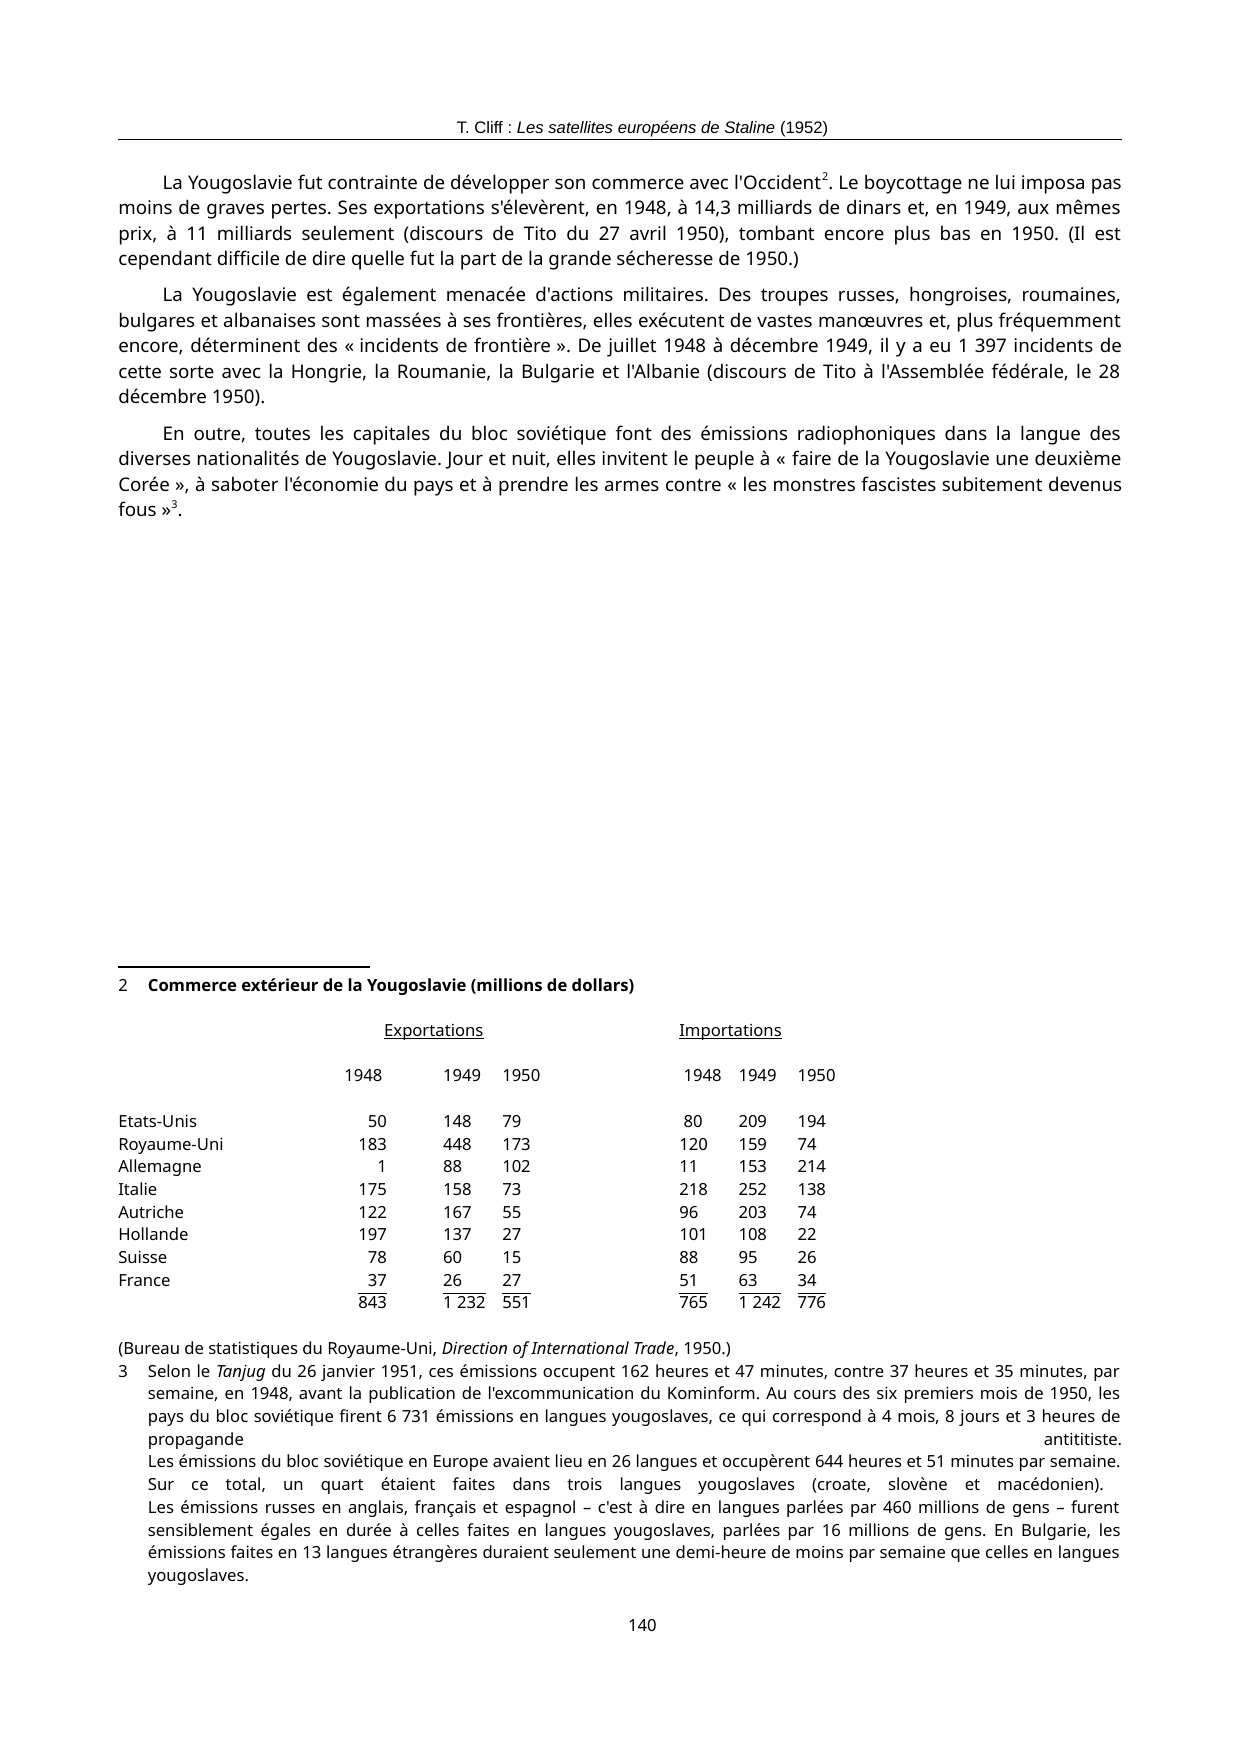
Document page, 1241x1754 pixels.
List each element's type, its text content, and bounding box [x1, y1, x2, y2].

text (Bureau de statistiques du Royaume-Uni, Direction of International Trade, 1950.) [118, 1336, 1122, 1359]
text Autriche 122 167 55 96 203 74 [118, 1200, 1122, 1223]
text Allemagne 1 88 102 11 153 214 [118, 1155, 1122, 1177]
text France 37 26 27 51 63 34 [118, 1268, 1122, 1291]
text 1948 1949 1950 1948 1949 1950 [118, 1064, 1122, 1087]
text Selon le Tanjug du 26 janvier 1951, ces émissions occupent 162 heures et 47 minutes, contre 37 heures et 35 minutes, par semaine, en 1948, avant la publication de l'excommunication du Kominform. Au cours des six premiers mois de 1950, les pays du bloc soviétique firent 6 731 émissions en langues yougoslaves, ce qui correspond à 4 mois, 8 jours et 3 heures de propagande antititiste. Les émissions du bloc soviétique en Europe avaient lieu en 26 langues et occupèrent 644 heures et 51 minutes par semaine. Sur ce total, un quart étaient faites dans trois langues yougoslaves (croate, slovène et macédonien). Les émissions russes en anglais, français et espagnol – c'est à dire en langues parlées par 460 millions de gens – furent sensiblement égales en durée à celles faites en langues yougoslaves, parlées par 16 millions de gens. En Bulgarie, les émissions faites en 13 langues étrangères duraient seulement une demi-heure de moins par semaine que celles en langues yougoslaves. [118, 1359, 1122, 1586]
text 843 1 232 551 765 1 242 776 [118, 1291, 1122, 1314]
text Royaume-Uni 183 448 173 120 159 74 [118, 1132, 1122, 1155]
text La Yougoslavie est également menacée d'actions militaires. Des troupes russes, hongroises, roumaines, bulgares et albanaises sont massées à ses frontières, elles exécutent de vastes manœuvres et, plus fréquemment encore, déterminent des « incidents de frontière ». De juillet 1948 à décembre 1949, il y a eu 1 397 incidents de cette sorte avec la Hongrie, la Roumanie, la Bulgarie et l'Albanie (discours de Tito à l'Assemblée fédérale, le 28 décembre 1950). [118, 282, 1122, 409]
text Commerce extérieur de la Yougoslavie (millions de dollars) [118, 973, 1122, 996]
text Hollande 197 137 27 101 108 22 [118, 1223, 1122, 1246]
text En outre, toutes les capitales du bloc soviétique font des émissions radiophoniques dans la langue des diverses nationalités de Yougoslavie. Jour et nuit, elles invitent le peuple à « faire de la Yougoslavie une deuxième Corée », à saboter l'économie du pays et à prendre les armes contre « les monstres fascistes subitement devenus fous ». [118, 420, 1122, 522]
text Exportations Importations [118, 1018, 1122, 1041]
text Etats-Unis 50 148 79 80 209 194 [118, 1109, 1122, 1132]
text Suisse 78 60 15 88 95 26 [118, 1246, 1122, 1268]
text La Yougoslavie fut contrainte de développer son commerce avec l'Occident. Le boycottage ne lui imposa pas moins de graves pertes. Ses exportations s'élevèrent, en 1948, à 14,3 milliards de dinars et, en 1949, aux mêmes prix, à 11 milliards seulement (discours de Tito du 27 avril 1950), tombant encore plus bas en 1950. (Il est cependant difficile de dire quelle fut la part de la grande sécheresse de 1950.) [118, 169, 1122, 271]
text Italie 175 158 73 218 252 138 [118, 1177, 1122, 1200]
